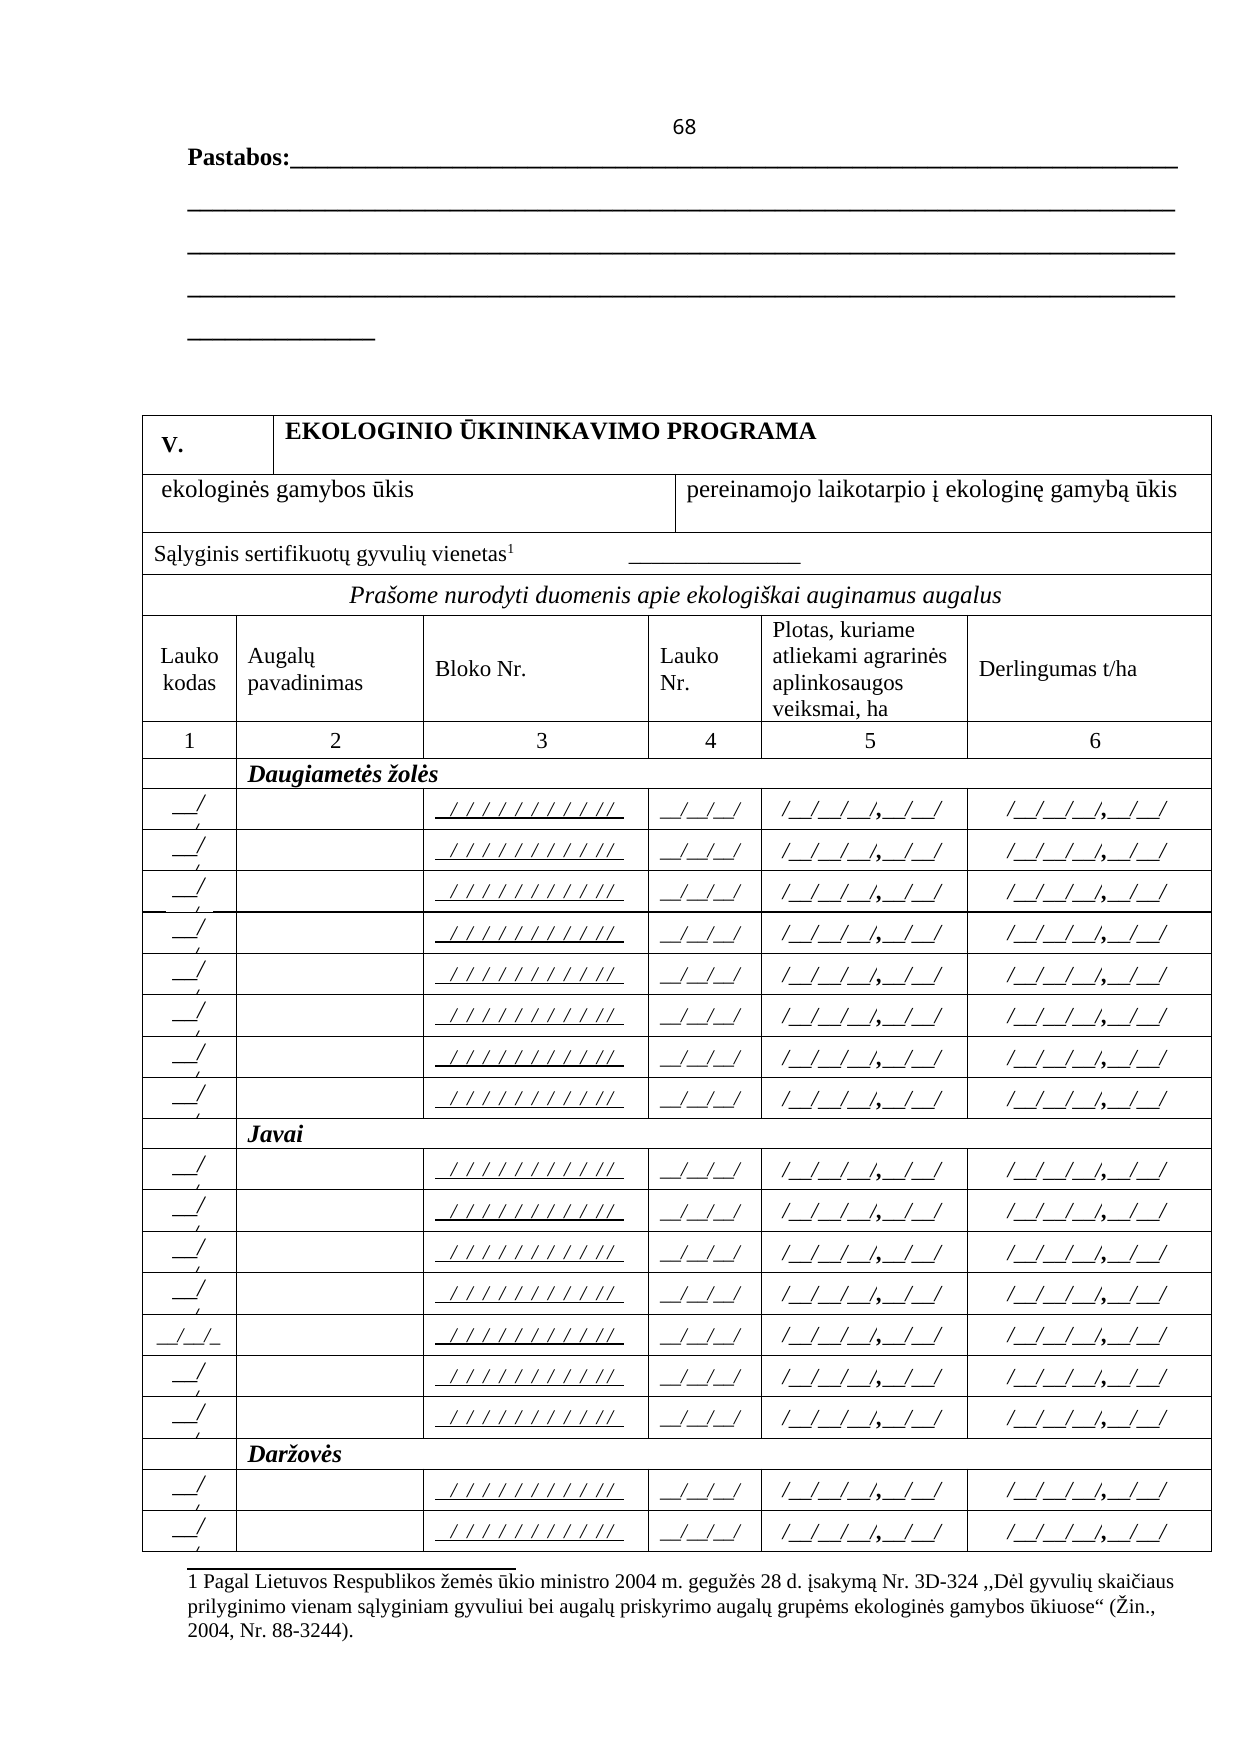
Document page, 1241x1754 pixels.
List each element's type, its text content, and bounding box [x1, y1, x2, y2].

table_cell [237, 1315, 423, 1355]
table_cell Bloko Nr. [424, 616, 648, 721]
table_cell 2 [237, 722, 423, 758]
table_cell / / / / / / / / / / / [424, 1470, 648, 1510]
table_cell [143, 1119, 236, 1148]
table_cell [237, 1037, 423, 1077]
table_cell __/__/_ [143, 1511, 236, 1551]
table_cell /__/__/__/,__/__/ [762, 1037, 967, 1077]
table_header EKOLOGINIO ŪKININKAVIMO PROGRAMA [274, 416, 1211, 473]
text Pastabos:___________________________________________________________________________________________________________________________________________________________________________________________________________________________________________________________________________________________________________________________________ [187, 142, 1181, 343]
table_cell / / / / / / / / / / / [424, 1356, 648, 1396]
table_header V. [143, 416, 273, 473]
table_cell /__/__/__/,__/__/ [762, 1315, 967, 1355]
table_cell /__/__/__/,__/__/ [762, 1190, 967, 1231]
table_cell / / / / / / / / / / / [424, 954, 648, 994]
table_cell /__/__/__/,__/__/ [968, 1149, 1211, 1189]
table_cell /__/__/__/,__/__/ [968, 1511, 1211, 1551]
table_cell __/__/_ [143, 1232, 236, 1272]
table_cell / / / / / / / / / / / [424, 995, 648, 1036]
table_cell / / / / / / / / / / / [424, 1037, 648, 1077]
table_cell [237, 913, 423, 953]
table_cell [237, 789, 423, 829]
table_cell Plotas, kuriame atliekami agrarinės aplinkosaugos veiksmai, ha [762, 616, 967, 721]
table_cell __/__/_ [143, 1190, 236, 1231]
table_cell 4 [649, 722, 761, 758]
table_cell __/__/_ [143, 830, 236, 870]
table_cell __/__/_ [143, 1037, 236, 1077]
table_cell /__/__/__/,__/__/ [968, 830, 1211, 870]
table_cell 3 [424, 722, 648, 758]
table_cell [143, 759, 236, 787]
table_cell /__/__/__/,__/__/ [968, 1397, 1211, 1437]
table_cell /__/__/__/,__/__/ [968, 1232, 1211, 1272]
table_cell / / / / / / / / / / / [424, 1511, 648, 1551]
table_cell Augalų pavadinimas [237, 616, 423, 721]
table_cell /__/__/__/,__/__/ [968, 789, 1211, 829]
table_cell /__/__/__/,__/__/ [762, 871, 967, 911]
table_cell /__/__/__/,__/__/ [762, 1078, 967, 1118]
table_cell __/__/__/ [649, 830, 761, 870]
table_cell /__/__/__/,__/__/ [762, 1470, 967, 1510]
table_cell /__/__/__/,__/__/ [762, 1356, 967, 1396]
table_cell [143, 1439, 236, 1468]
table_cell /__/__/__/,__/__/ [762, 913, 967, 953]
table_cell __/__/_ [143, 954, 236, 994]
table_cell __/__/__/ [649, 1315, 761, 1355]
table_cell /__/__/__/,__/__/ [968, 1273, 1211, 1313]
table_cell / / / / / / / / / / / [424, 830, 648, 870]
table_cell __/__/_ [143, 789, 236, 829]
table_cell / / / / / / / / / / / [424, 1273, 648, 1313]
table_cell __/__/__/ [649, 954, 761, 994]
table_cell /__/__/__/,__/__/ [762, 1149, 967, 1189]
table_cell __/__/_ [143, 1078, 236, 1118]
table_cell __/__/__/ [649, 1470, 761, 1510]
table_cell /__/__/__/,__/__/ [968, 913, 1211, 953]
table_cell /__/__/__/,__/__/ [968, 1078, 1211, 1118]
table_cell Prašome nurodyti duomenis apie ekologiškai auginamus augalus [143, 575, 1211, 615]
table_cell /__/__/__/,__/__/ [762, 1511, 967, 1551]
table_cell __/__/_ [143, 1315, 236, 1355]
table_cell __/__/__/ [649, 1037, 761, 1077]
table_cell /__/__/__/,__/__/ [968, 1190, 1211, 1231]
table_cell 5 [762, 722, 967, 758]
table_cell __/__/__/ [649, 1511, 761, 1551]
table_cell [237, 1470, 423, 1510]
table_cell /__/__/__/,__/__/ [762, 995, 967, 1036]
table_cell /__/__/__/,__/__/ [762, 1232, 967, 1272]
table_cell __/__/_ [143, 1356, 236, 1396]
table_cell [237, 830, 423, 870]
table_cell /__/__/__/,__/__/ [762, 830, 967, 870]
table_cell ekologinės gamybos ūkis [143, 475, 675, 532]
table_cell __/__/__/ [649, 871, 761, 911]
table_cell /__/__/__/,__/__/ [762, 1273, 967, 1313]
table_cell [237, 1273, 423, 1313]
table_cell / / / / / / / / / / / [424, 1232, 648, 1272]
table_cell __/__/__/ [649, 1232, 761, 1272]
table_cell [237, 995, 423, 1036]
table_cell Daržovės [237, 1439, 1211, 1468]
table_cell [237, 954, 423, 994]
table_cell Lauko Nr. [649, 616, 761, 721]
table_cell [237, 1149, 423, 1189]
table_cell /__/__/__/,__/__/ [968, 995, 1211, 1036]
table_cell __/__/__/ [649, 913, 761, 953]
table_cell __/__/_ [143, 1273, 236, 1313]
table_cell /__/__/__/,__/__/ [968, 1470, 1211, 1510]
table_cell /__/__/__/,__/__/ [968, 1356, 1211, 1396]
table_cell /__/__/__/,__/__/ [968, 871, 1211, 911]
table_cell __/__/_ [143, 913, 236, 953]
table_cell __/__/__/ [649, 1397, 761, 1437]
table_cell __/__/_ [143, 1149, 236, 1189]
table_cell /__/__/__/,__/__/ [762, 789, 967, 829]
table_cell __/__/_ [143, 995, 236, 1036]
table_cell __/__/__/ [649, 1190, 761, 1231]
table_cell / / / / / / / / / / / [424, 1315, 648, 1355]
table_cell Derlingumas t/ha [968, 616, 1211, 721]
table_cell / / / / / / / / / / / [424, 1397, 648, 1437]
table_cell 1 [143, 722, 236, 758]
table_cell __/__/__/ [649, 1078, 761, 1118]
table_cell [237, 1511, 423, 1551]
table_cell [237, 1356, 423, 1396]
table_cell __/__/__/ [649, 1273, 761, 1313]
table_cell / / / / / / / / / / / [424, 913, 648, 953]
table_cell / / / / / / / / / / / [424, 1078, 648, 1118]
table_cell __/__/__/ [649, 789, 761, 829]
table_cell / / / / / / / / / / / [424, 789, 648, 829]
table_cell /__/__/__/,__/__/ [762, 1397, 967, 1437]
table_cell [237, 1190, 423, 1231]
table_cell [237, 1078, 423, 1118]
table_cell [237, 871, 423, 911]
table_cell Lauko kodas [143, 616, 236, 721]
table_cell 6 [968, 722, 1211, 758]
table_cell Daugiametės žolės [237, 759, 1211, 787]
table_cell /__/__/__/,__/__/ [968, 1315, 1211, 1355]
table_cell / / / / / / / / / / / [424, 1149, 648, 1189]
table_cell /__/__/__/,__/__/ [968, 1037, 1211, 1077]
table_cell Sąlyginis sertifikuotų gyvulių vienetas ­­­­­­­­­­­­­­­_______________ [143, 533, 1211, 573]
table_cell __/__/_ [143, 1397, 236, 1437]
table_cell __/__/__/ [649, 995, 761, 1036]
table_cell / / / / / / / / / / / [424, 1190, 648, 1231]
table_cell / / / / / / / / / / / [424, 871, 648, 911]
table_cell [237, 1232, 423, 1272]
table_cell __/__/_ [143, 1470, 236, 1510]
table_cell /__/__/__/,__/__/ [762, 954, 967, 994]
table_cell __/__/__/ [649, 1149, 761, 1189]
table_cell __/__/_ [143, 871, 236, 911]
table_cell /__/__/__/,__/__/ [968, 954, 1211, 994]
table_cell pereinamojo laikotarpio į ekologinę gamybą ūkis [676, 475, 1211, 532]
table_cell Javai [237, 1119, 1211, 1148]
table_cell [237, 1397, 423, 1437]
table_cell __/__/__/ [649, 1356, 761, 1396]
